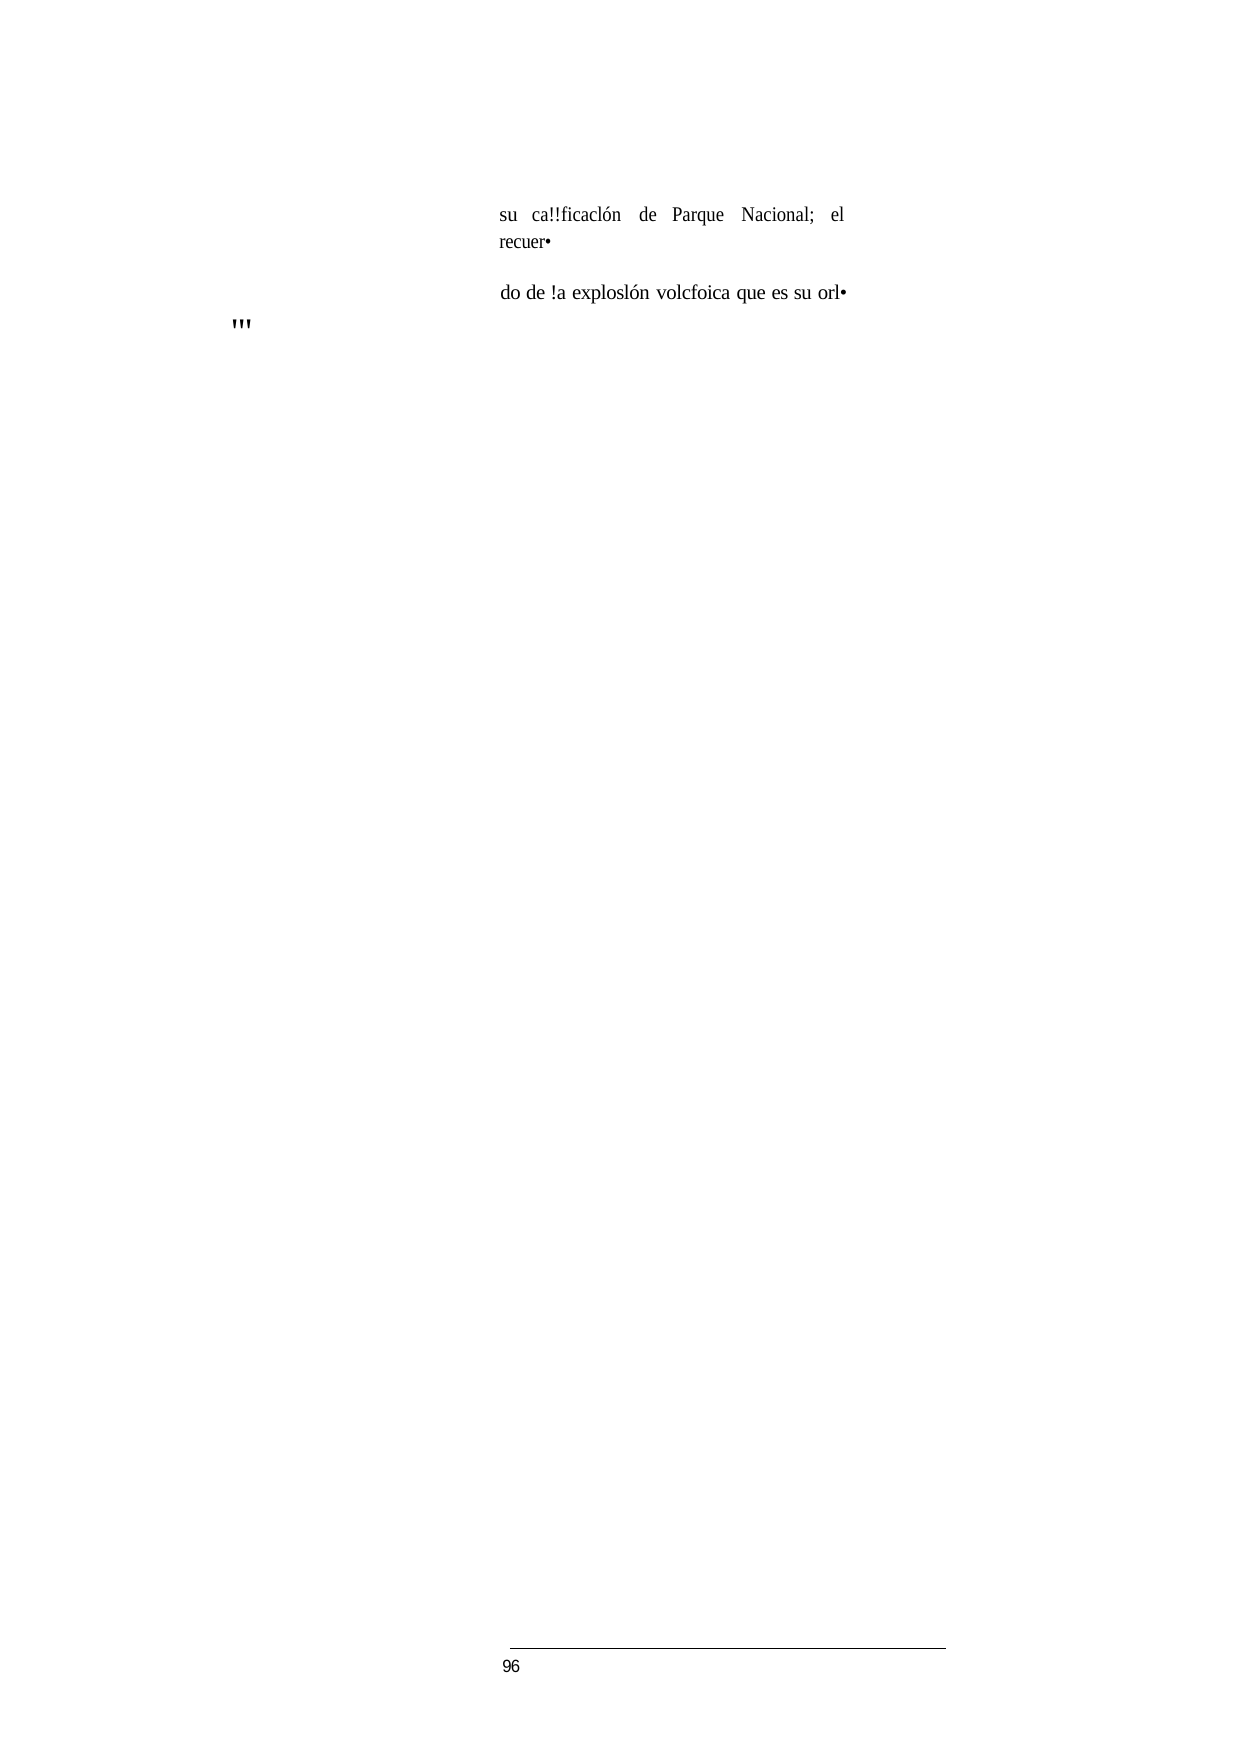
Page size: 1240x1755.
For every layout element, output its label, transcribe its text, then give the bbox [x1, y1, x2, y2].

text "' do de !a exploslón volcfoica que es su orl• [230, 260, 1136, 309]
text su ca!!ficaclón de Parque Nacional; el recuer• [499, 202, 844, 253]
